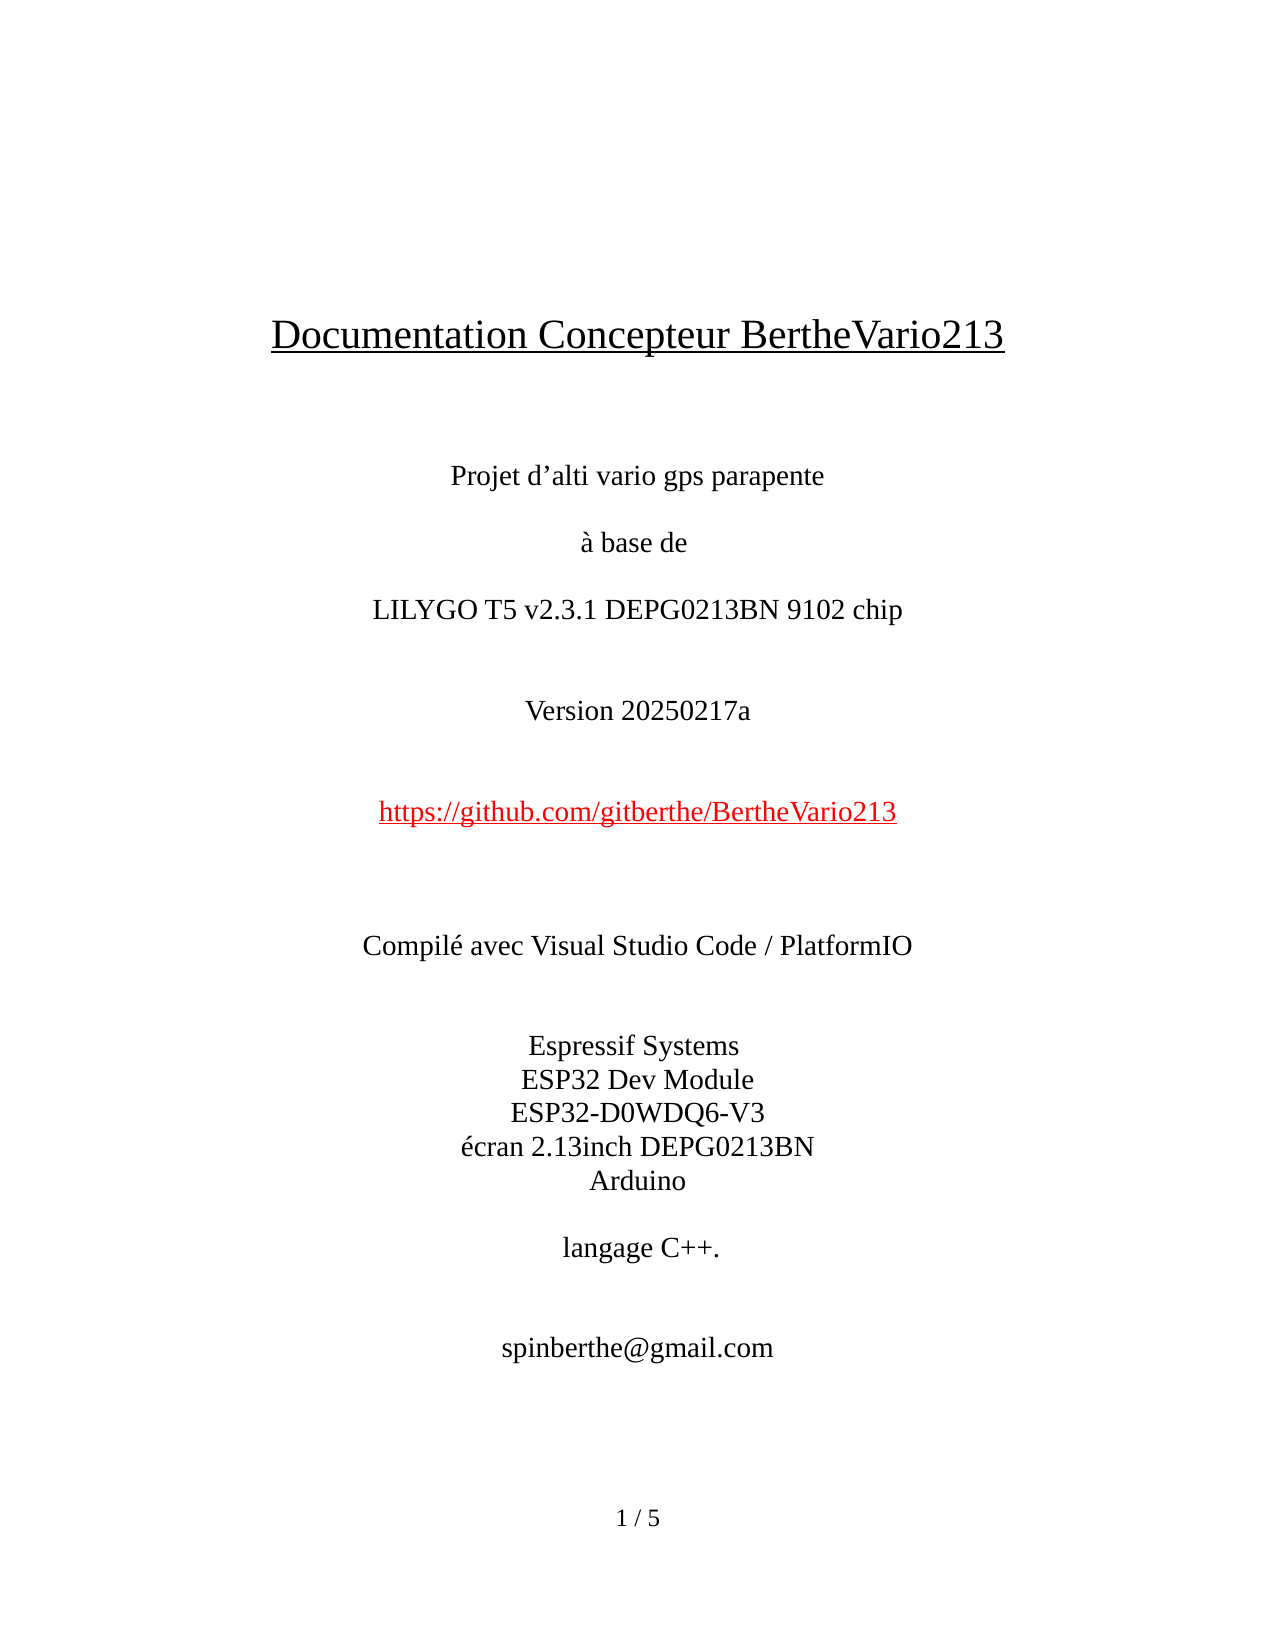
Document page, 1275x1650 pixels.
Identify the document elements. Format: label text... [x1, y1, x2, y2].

text Version 20250217a [118, 693, 1157, 727]
text ESP32-D0WDQ6-V3 [118, 1096, 1157, 1129]
text https://github.com/gitberthe/BertheVario213 [118, 794, 1157, 827]
text Compilé avec Visual Studio Code / PlatformIO [118, 928, 1157, 961]
text Arduino [118, 1163, 1157, 1196]
text Documentation Concepteur BertheVario213 [118, 310, 1157, 358]
text à base de [118, 525, 1157, 559]
text spinberthe@gmail.com [118, 1330, 1157, 1364]
text LILYGO T5 v2.3.1 DEPG0213BN 9102 chip [118, 592, 1157, 626]
text ESP32 Dev Module [118, 1062, 1157, 1096]
text langage C++. [118, 1230, 1157, 1263]
text Espressif Systems [118, 1028, 1157, 1062]
text écran 2.13inch DEPG0213BN [118, 1129, 1157, 1163]
text Projet d’alti vario gps parapente [118, 458, 1157, 492]
